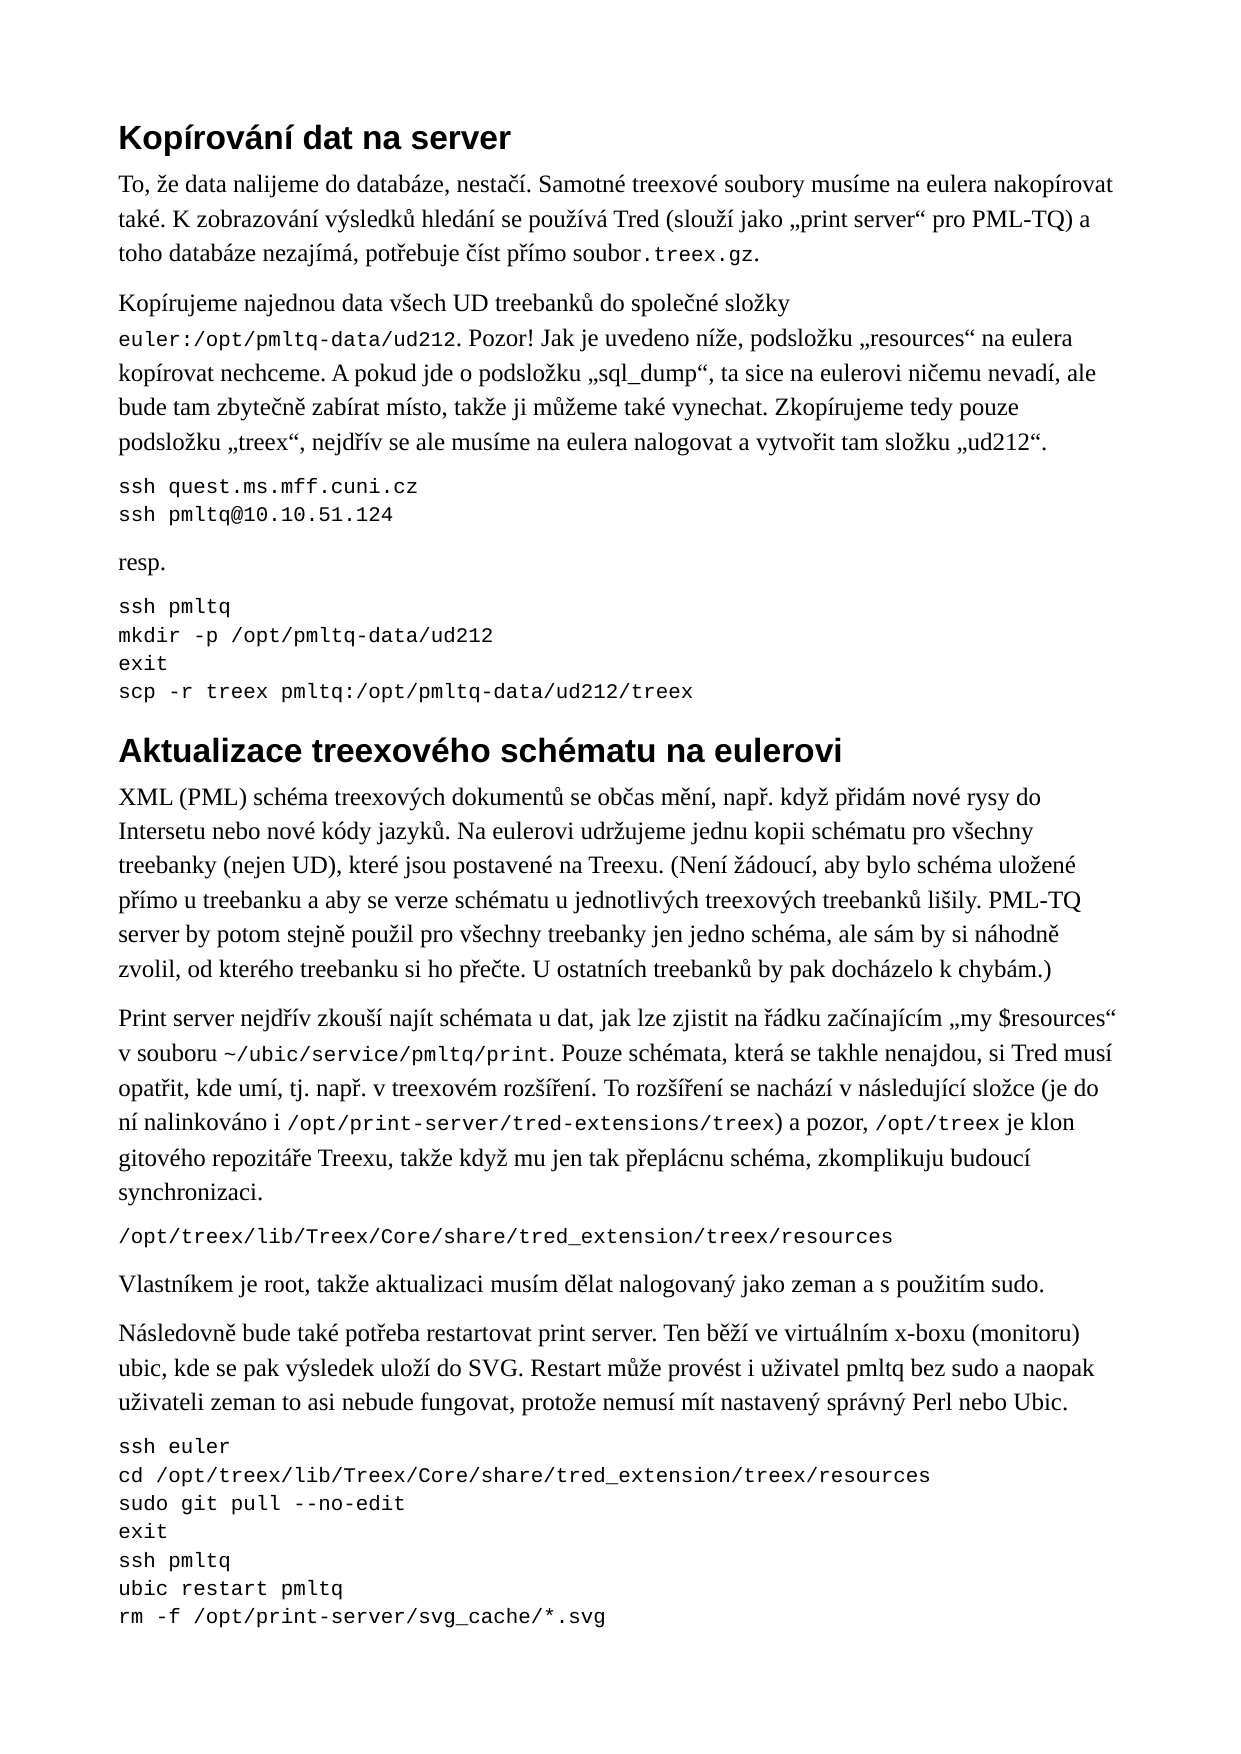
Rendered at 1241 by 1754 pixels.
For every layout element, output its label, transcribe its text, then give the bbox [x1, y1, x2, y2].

text Následovně bude také potřeba restartovat print server. Ten běží ve virtuálním x-boxu (monitoru) ubic, kde se pak výsledek uloží do SVG. Restart může provést i uživatel pmltq bez sudo a naopak uživateli zeman to asi nebude fungovat, protože nemusí mít nastavený správný Perl nebo Ubic. [118, 1318, 1122, 1416]
text XML (PML) schéma treexových dokumentů se občas mění, např. když přidám nové rysy do Intersetu nebo nové kódy jazyků. Na eulerovi udržujeme jednu kopii schématu pro všechny treebanky (nejen UD), které jsou postavené na Treexu. (Není žádoucí, aby bylo schéma uložené přímo u treebanku a aby se verze schématu u jednotlivých treexových treebanků lišily. PML-TQ server by potom stejně použil pro všechny treebanky jen jedno schéma, ale sám by si náhodně zvolil, od kterého treebanku si ho přečte. U ostatních treebanků by pak docházelo k chybám.) [118, 782, 1122, 983]
text Kopírujeme najednou data všech UD treebanků do společné složky euler:/opt/pmltq-data/ud212. Pozor! Jak je uvedeno níže, podsložku „resources“ na eulera kopírovat nechceme. A pokud jde o podsložku „sql_dump“, ta sice na eulerovi ničemu nevadí, ale bude tam zbytečně zabírat místo, takže ji můžeme také vynechat. Zkopírujeme tedy pouze podsložku „treex“, nejdřív se ale musíme na eulera nalogovat a vytvořit tam složku „ud212“. [118, 288, 1122, 456]
subtitle Kopírování dat na server [118, 118, 1122, 157]
text Print server nejdřív zkouší najít schémata u dat, jak lze zjistit na řádku začínajícím „my $resources“ v souboru ~/ubic/service/pmltq/print. Pouze schémata, která se takhle nenajdou, si Tred musí opatřit, kde umí, tj. např. v treexovém rozšíření. To rozšíření se nachází v následující složce (je do ní nalinkováno i /opt/print-server/tred-extensions/treex) a pozor, /opt/treex je klon gitového repozitáře Treexu, takže když mu jen tak přeplácnu schéma, zkomplikuju budoucí synchronizaci. [118, 1003, 1122, 1206]
text To, že data nalijeme do databáze, nestačí. Samotné treexové soubory musíme na eulera nakopírovat také. K zobrazování výsledků hledání se používá Tred (slouží jako „print server“ pro PML-TQ) a toho databáze nezajímá, potřebuje číst přímo soubor.treex.gz. [118, 169, 1122, 268]
text /opt/treex/lib/Treex/Core/share/tred_extension/treex/resources [118, 1226, 1122, 1250]
subtitle Aktualizace treexového schématu na eulerovi [118, 731, 1122, 769]
text resp. [118, 547, 1122, 576]
text ssh quest.ms.mff.cuni.cz ssh pmltq@10.10.51.124 [118, 476, 1122, 528]
text Vlastníkem je root, takže aktualizaci musím dělat nalogovaný jako zeman a s použitím sudo. [118, 1269, 1122, 1298]
text ssh euler cd /opt/treex/lib/Treex/Core/share/tred_extension/treex/resources sudo git pull --no-edit exit ssh pmltq ubic restart pmltq rm -f /opt/print-server/svg_cache/*.svg [118, 1436, 1122, 1630]
text ssh pmltq mkdir -p /opt/pmltq-data/ud212 exit scp -r treex pmltq:/opt/pmltq-data/ud212/treex [118, 596, 1122, 705]
